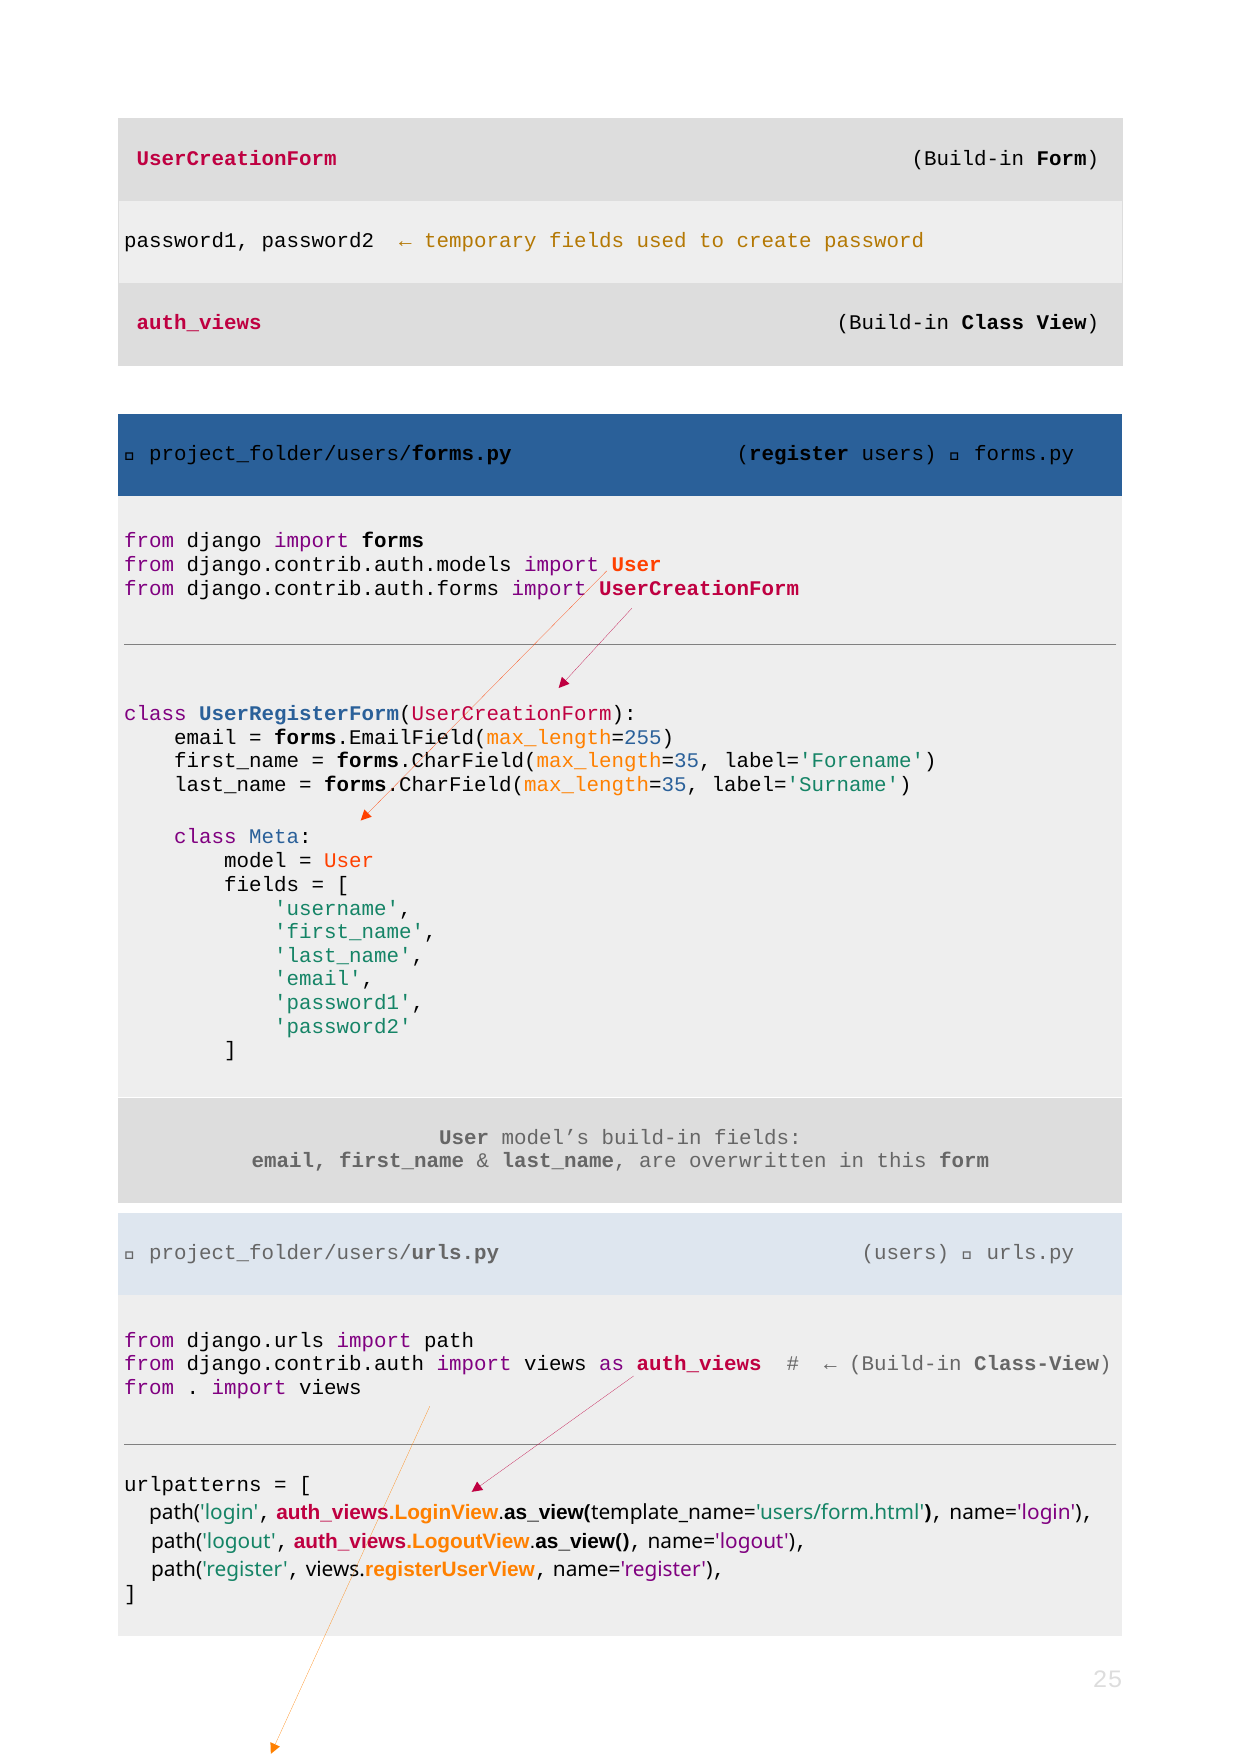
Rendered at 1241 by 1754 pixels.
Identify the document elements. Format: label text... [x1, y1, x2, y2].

table_cell from django import forms from django.contrib.auth.models import User from django.contrib.auth.forms import UserCreationForm class UserRegisterForm(UserCreationForm): email = forms.EmailField(max_length=255) first_name = forms.CharField(max_length=35, label='Forename') last_name = forms.CharField(max_length=35, label='Surname') class Meta: model = User fields = [ 'username', 'first_name', 'last_name', 'email', 'password1', 'password2' ] [118, 496, 1122, 1097]
table_cell UserCreationForm (Build-in Form) [119, 118, 1122, 201]
table_header 📝 project_folder/users/forms.py (register users) 🐍 forms.py [118, 414, 1122, 496]
table_cell password1, password2 ← temporary fields used to create password [119, 201, 1122, 283]
table_cell from django.urls import path from django.contrib.auth import views as auth_views # ← (Build-in Class-View) from . import views urlpatterns = [ path('login', auth_views.LoginView.as_view(template_name='users/form.html'), name='login'), path('logout', auth_views.LogoutView.as_view(), name='logout'), path('register', views.registerUserView, name='register'), ] [118, 1295, 1122, 1636]
table_cell auth_views (Build-in Class View) [119, 283, 1122, 365]
table_cell User model’s build-in fields: email, first_name & last_name, are overwritten in this form [118, 1098, 1122, 1203]
table_header 📝 project_folder/users/urls.py (users) 🐍 urls.py [118, 1213, 1122, 1295]
